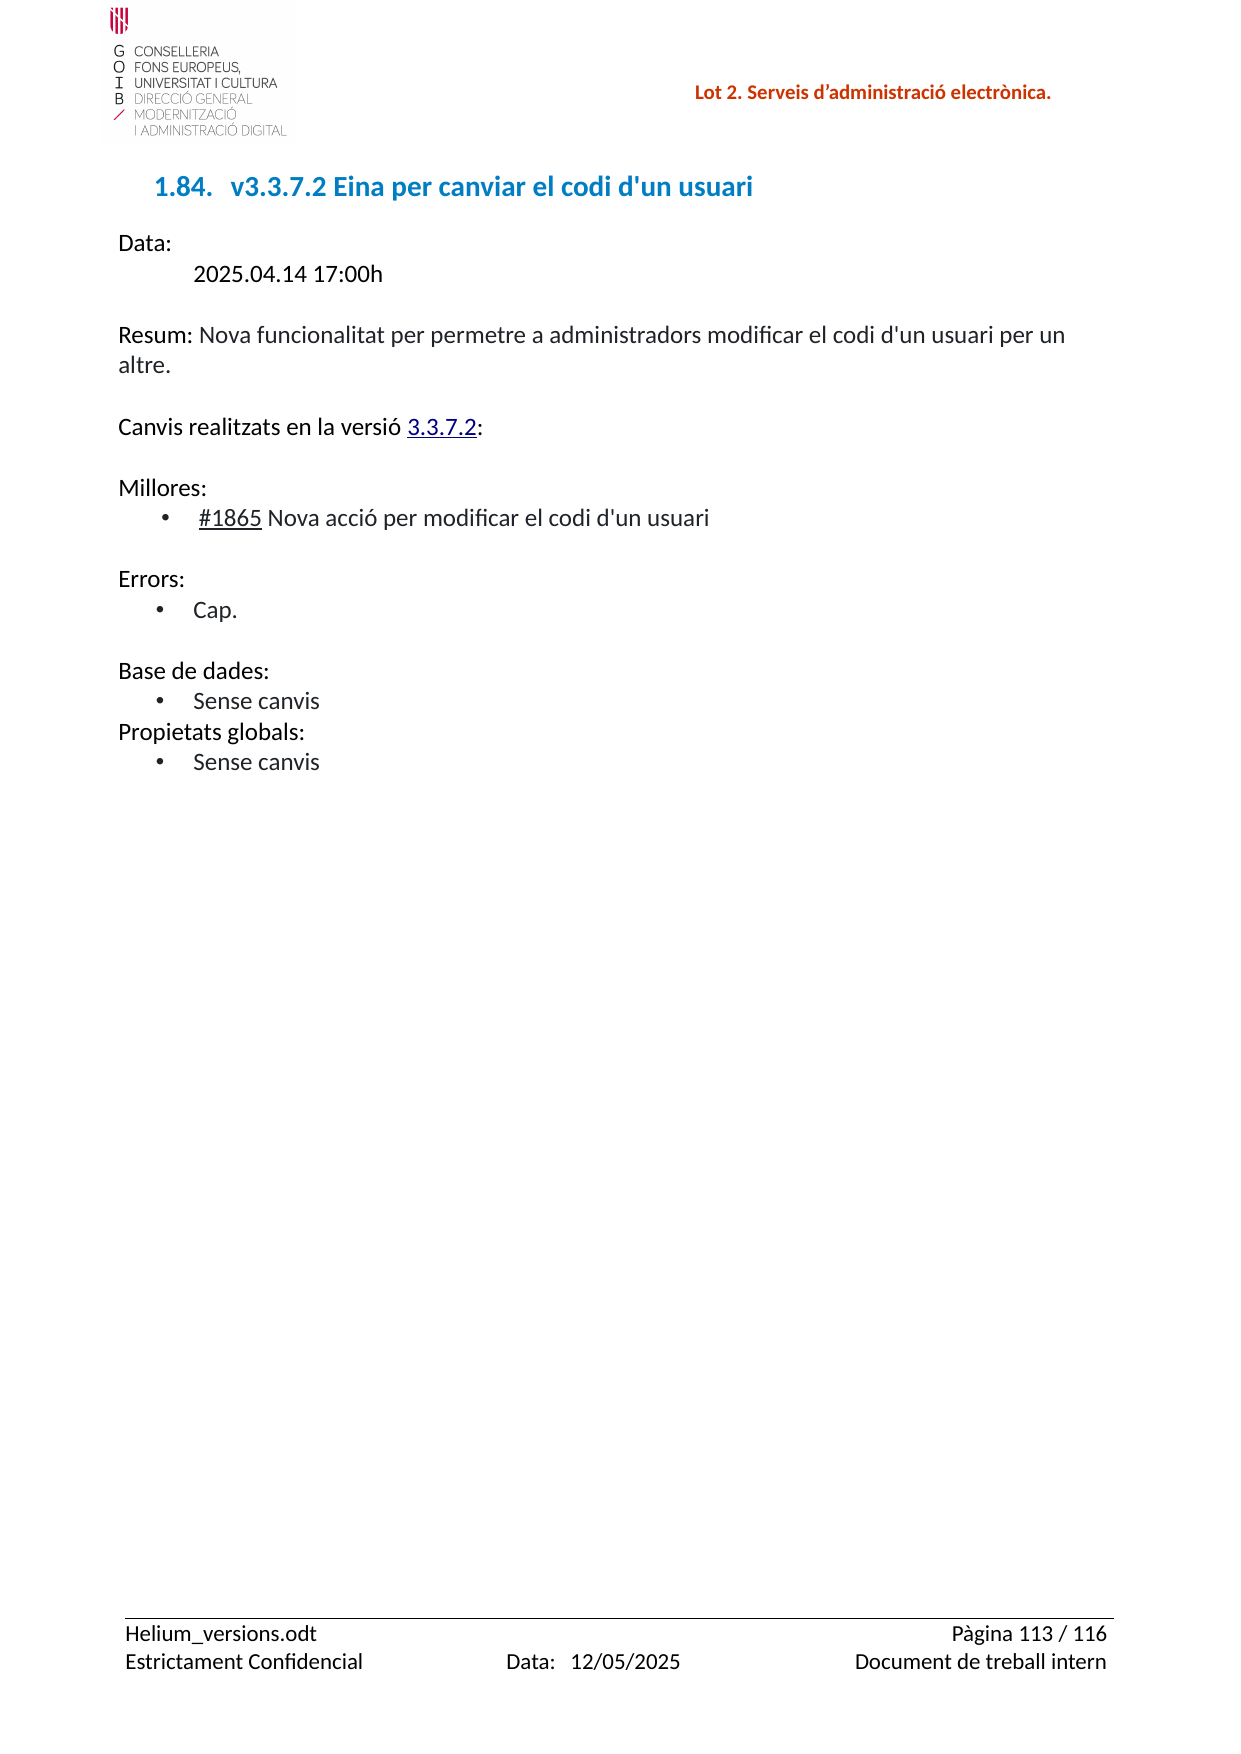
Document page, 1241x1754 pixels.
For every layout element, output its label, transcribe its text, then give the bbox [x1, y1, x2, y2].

list #1865 Nova acció per modificar el codi d'un usuari [161, 502, 1122, 533]
text Resum: Nova funcionalitat per permetre a administradors modificar el codi d'un usuari per un altre. [118, 319, 1122, 380]
text Canvis realitzats en la versió 3.3.7.2: [118, 411, 1122, 441]
text Millores: [118, 472, 1122, 502]
text 2025.04.14 17:00h [118, 258, 1122, 289]
picture [100, 0, 297, 144]
text Propietats globals: [118, 716, 1122, 746]
text Base de dades: [118, 655, 1122, 685]
list Sense canvis [156, 685, 1122, 716]
list Sense canvis [156, 746, 1122, 777]
list Cap. [156, 594, 1122, 624]
subtitle v3.3.7.2 Eina per canviar el codi d'un usuari [153, 168, 1122, 204]
text Errors: [118, 563, 1122, 594]
text Data: [118, 228, 1122, 258]
